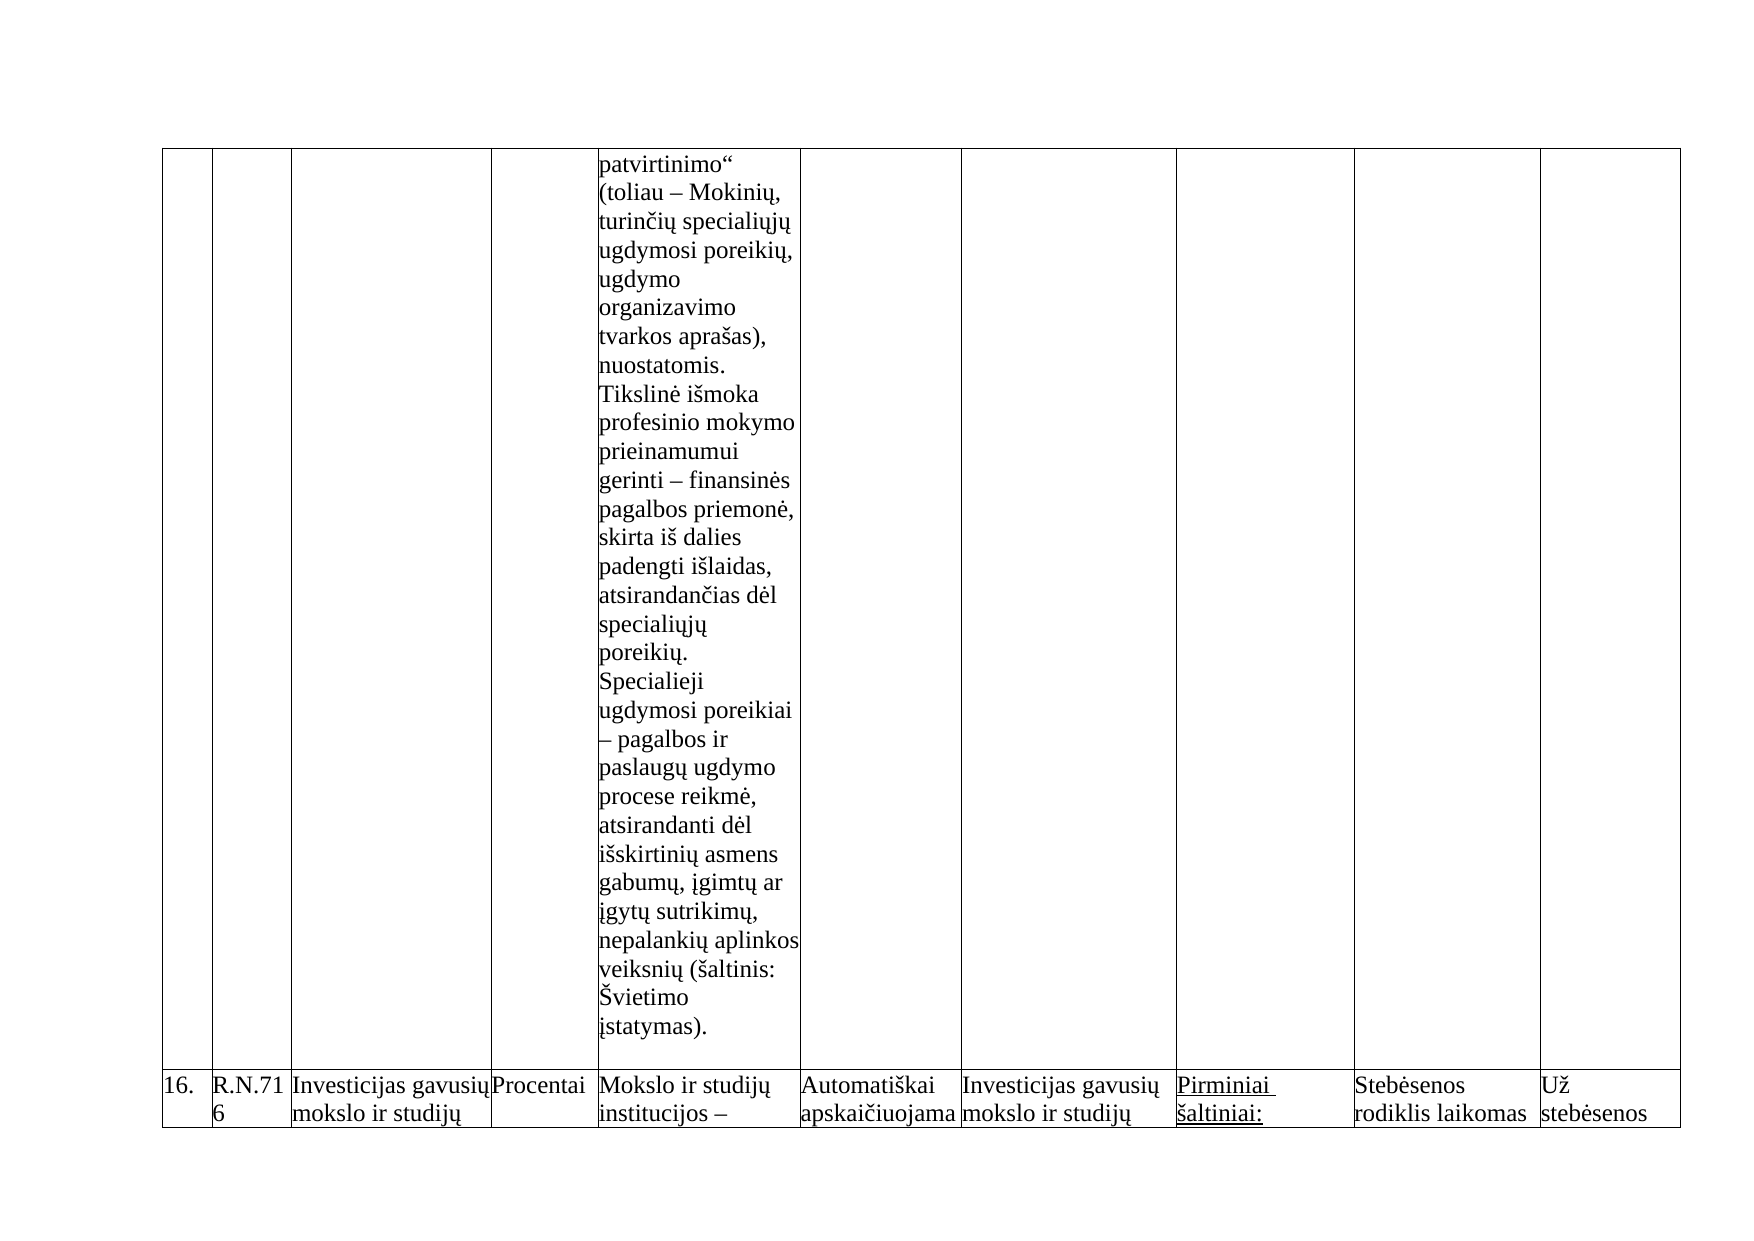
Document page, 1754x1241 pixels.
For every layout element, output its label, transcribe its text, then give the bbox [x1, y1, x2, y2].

table_cell R.N.716 [213, 1070, 291, 1127]
table_cell [1355, 149, 1540, 1069]
table_cell 16. [163, 1070, 212, 1127]
table_cell Investicijas gavusių mokslo ir studijų [292, 1070, 491, 1127]
table_cell [163, 149, 212, 1069]
table_cell Procentai [492, 1070, 598, 1127]
table_cell Pirminiai šaltiniai: [1177, 1070, 1354, 1127]
table_cell [962, 149, 1176, 1069]
table_cell Stebėsenos rodiklis laikomas [1355, 1070, 1540, 1127]
table_cell Mokslo ir studijų institucijos – [599, 1070, 800, 1127]
table_cell Už stebėsenos [1541, 1070, 1680, 1127]
table_cell Automatiškai apskaičiuojama [801, 1070, 961, 1127]
table_cell [1177, 149, 1354, 1069]
table_cell patvirtinimo“ (toliau – Mokinių, turinčių specialiųjų ugdymosi poreikių, ugdymo organizavimo tvarkos aprašas), nuostatomis. Tikslinė išmoka profesinio mokymo prieinamumui gerinti – finansinės pagalbos priemonė, skirta iš dalies padengti išlaidas, atsirandančias dėl specialiųjų poreikių. Specialieji ugdymosi poreikiai – pagalbos ir paslaugų ugdymo procese reikmė, atsirandanti dėl išskirtinių asmens gabumų, įgimtų ar įgytų sutrikimų, nepalankių aplinkos veiksnių (šaltinis: Švietimo įstatymas). [599, 149, 800, 1069]
table_cell [492, 149, 598, 1069]
table_cell [801, 149, 961, 1069]
table_cell [1541, 149, 1680, 1069]
table_cell Investicijas gavusių mokslo ir studijų [962, 1070, 1176, 1127]
table_cell [213, 149, 291, 1069]
table_cell [292, 149, 491, 1069]
